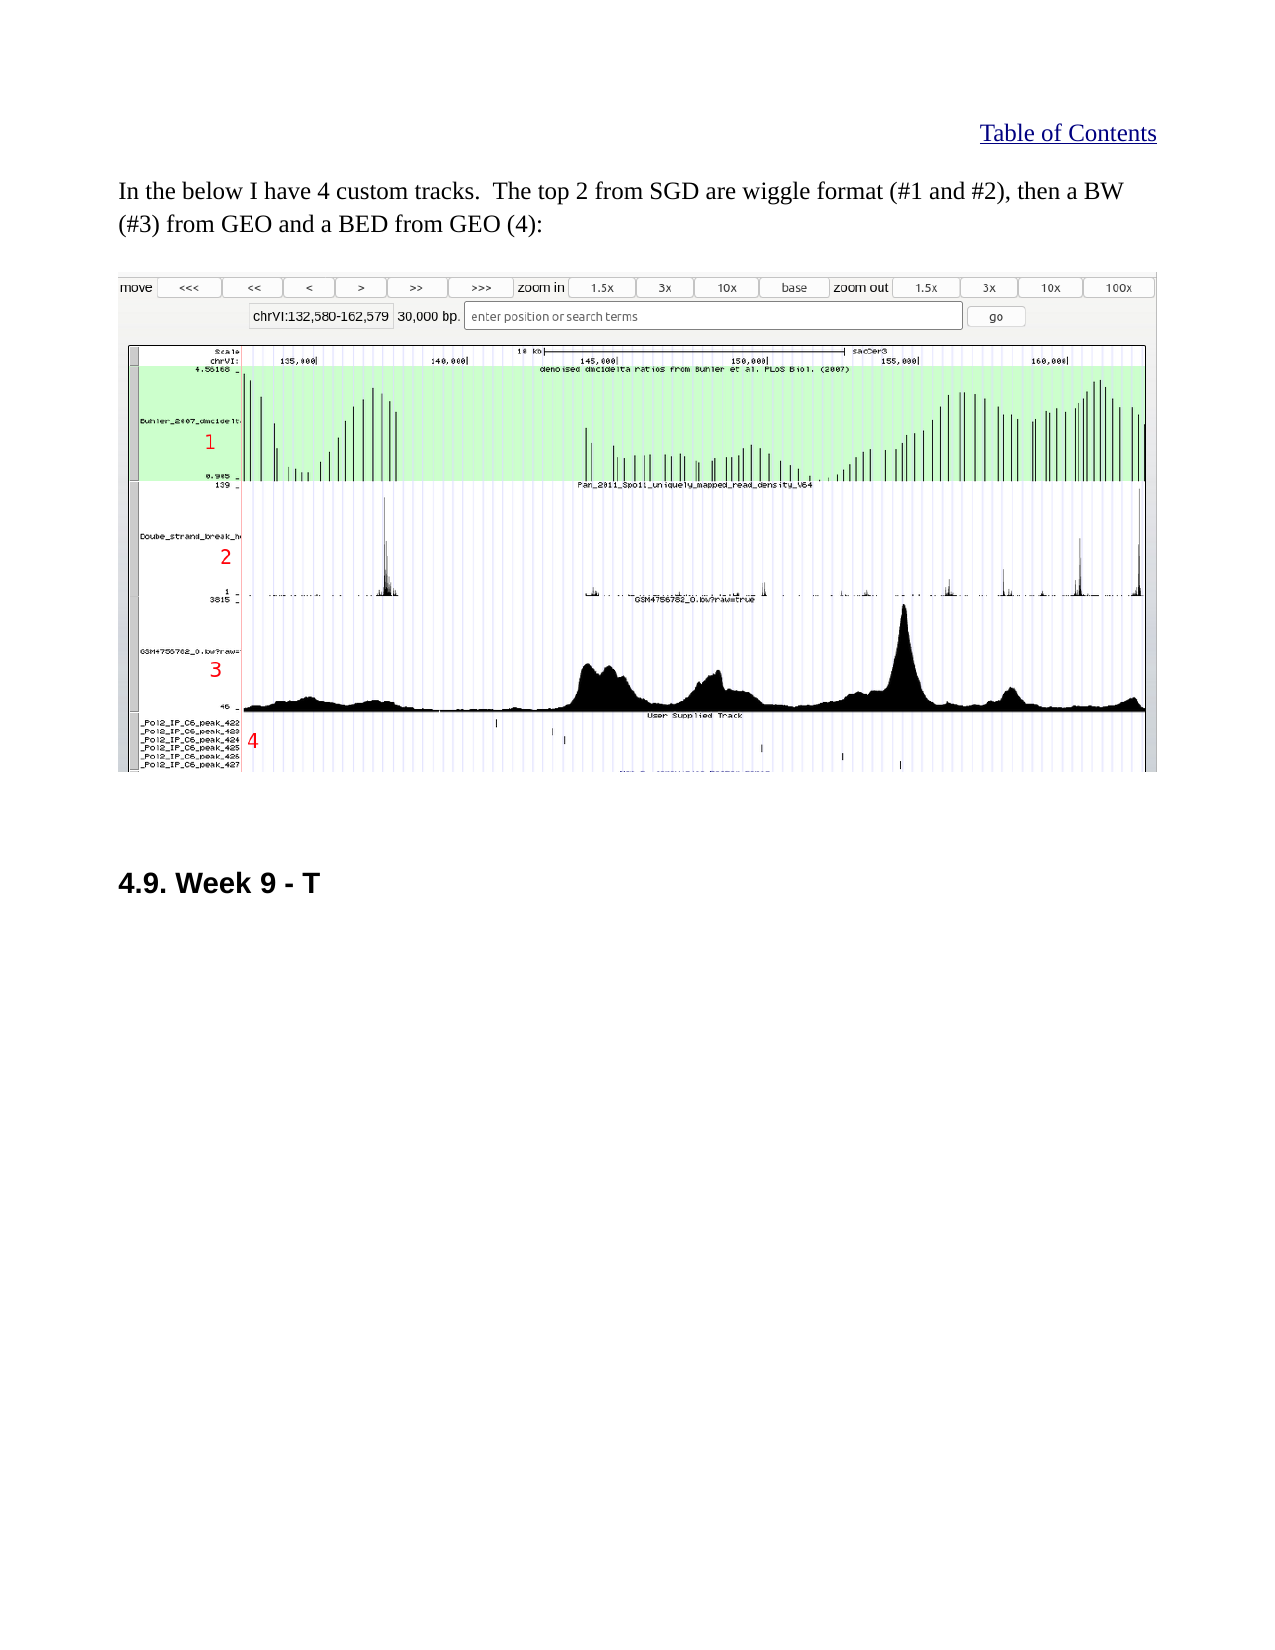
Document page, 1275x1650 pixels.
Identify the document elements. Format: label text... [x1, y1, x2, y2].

text In the below I have 4 custom tracks. The top 2 from SGD are wiggle format (#1 and #2), then a BW (#3) from GEO and a BED from GEO (4): [118, 176, 1157, 238]
subtitle 4.9. Week 9 - T [118, 866, 1157, 900]
picture [118, 272, 1157, 772]
